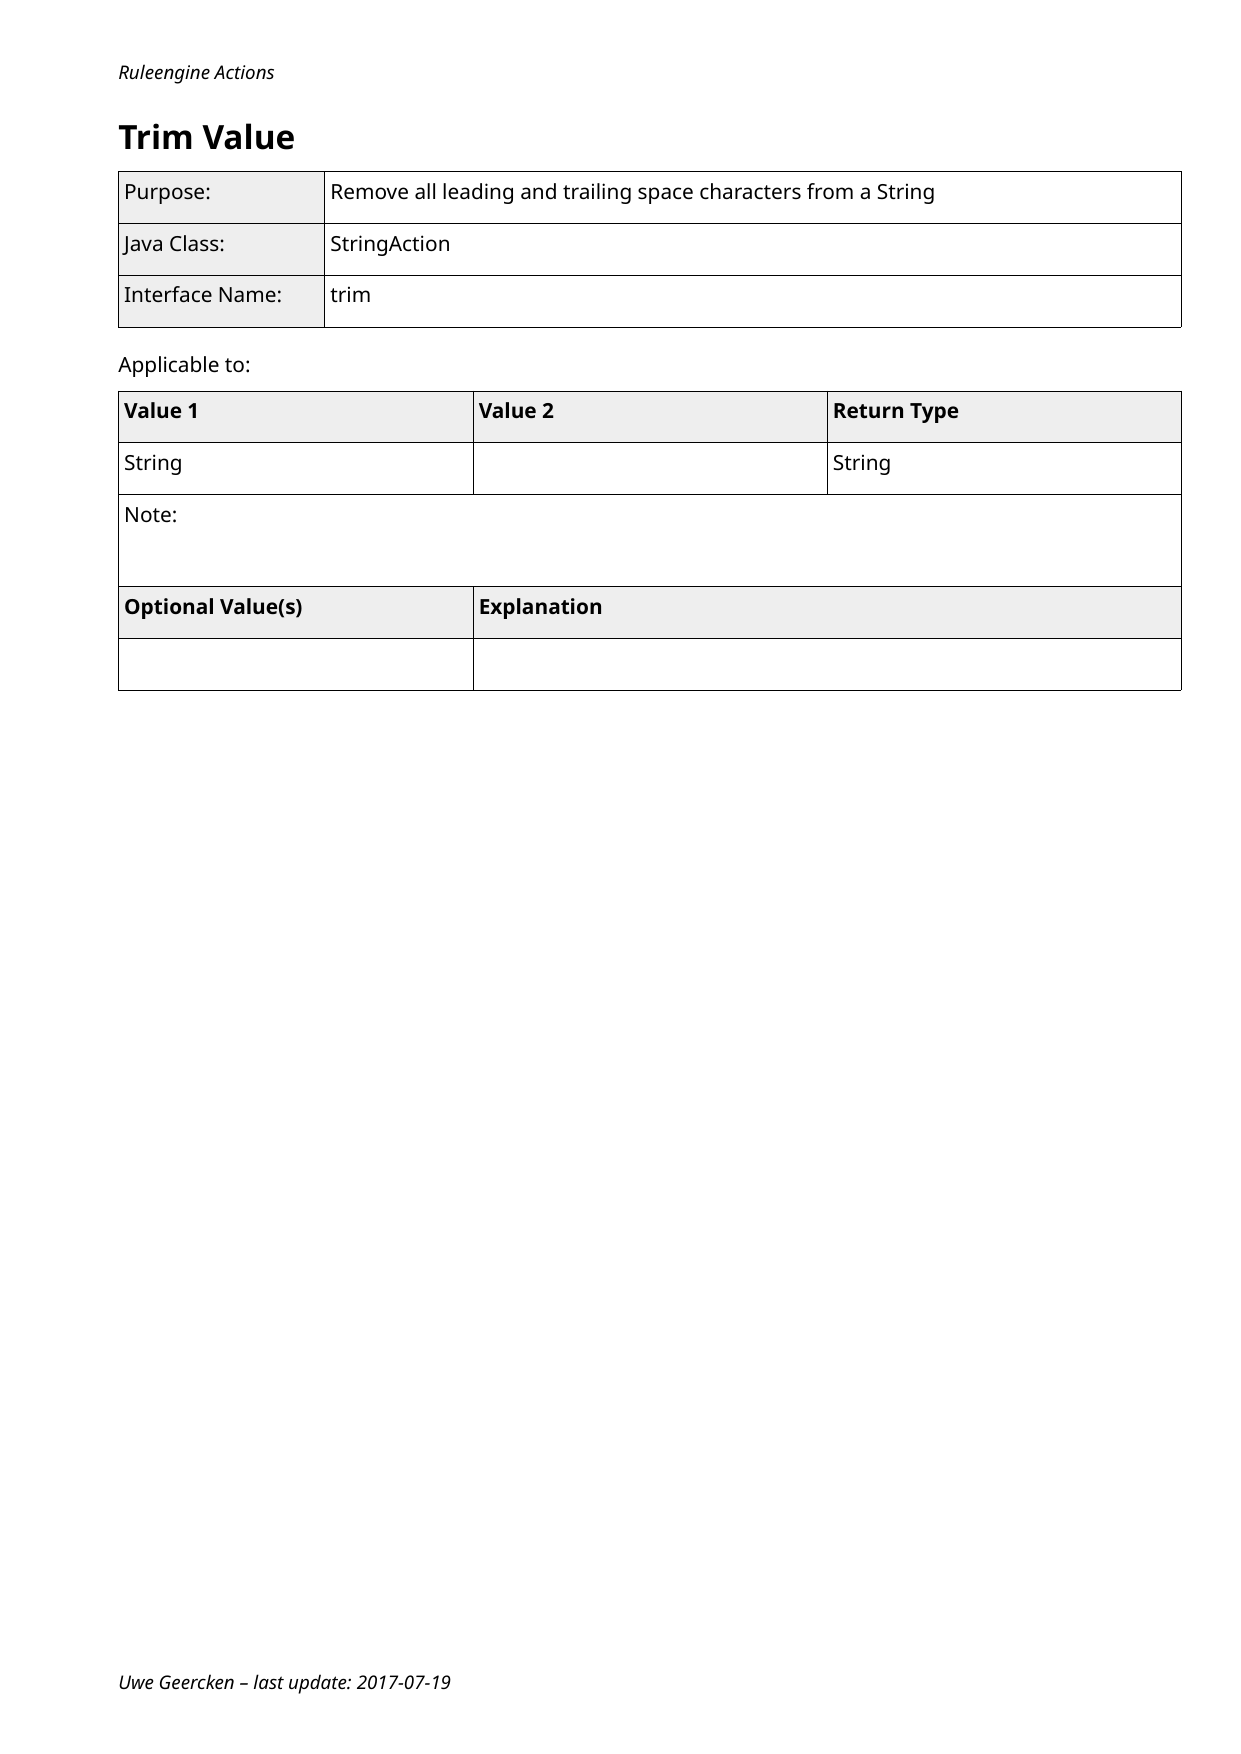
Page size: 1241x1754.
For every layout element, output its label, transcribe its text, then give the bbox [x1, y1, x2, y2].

table_cell StringAction [325, 224, 1181, 275]
table_cell [119, 639, 473, 689]
table_header Remove all leading and trailing space characters from a String [325, 172, 1181, 223]
table_cell String [119, 443, 473, 494]
table_header Return Type [828, 392, 1181, 442]
table_cell [474, 443, 827, 494]
table_cell Note: [119, 495, 1181, 586]
table_header Purpose: [119, 172, 324, 223]
table_cell Optional Value(s) [119, 587, 473, 638]
text Applicable to: [118, 350, 1181, 379]
table_cell [474, 639, 1181, 689]
table_cell Explanation [474, 587, 1181, 638]
table_cell Interface Name: [119, 276, 324, 327]
table_header Value 1 [119, 392, 473, 442]
table_cell Java Class: [119, 224, 324, 275]
table_cell trim [325, 276, 1181, 327]
table_cell String [828, 443, 1181, 494]
text Trim Value [118, 114, 1181, 159]
table_header Value 2 [474, 392, 827, 442]
